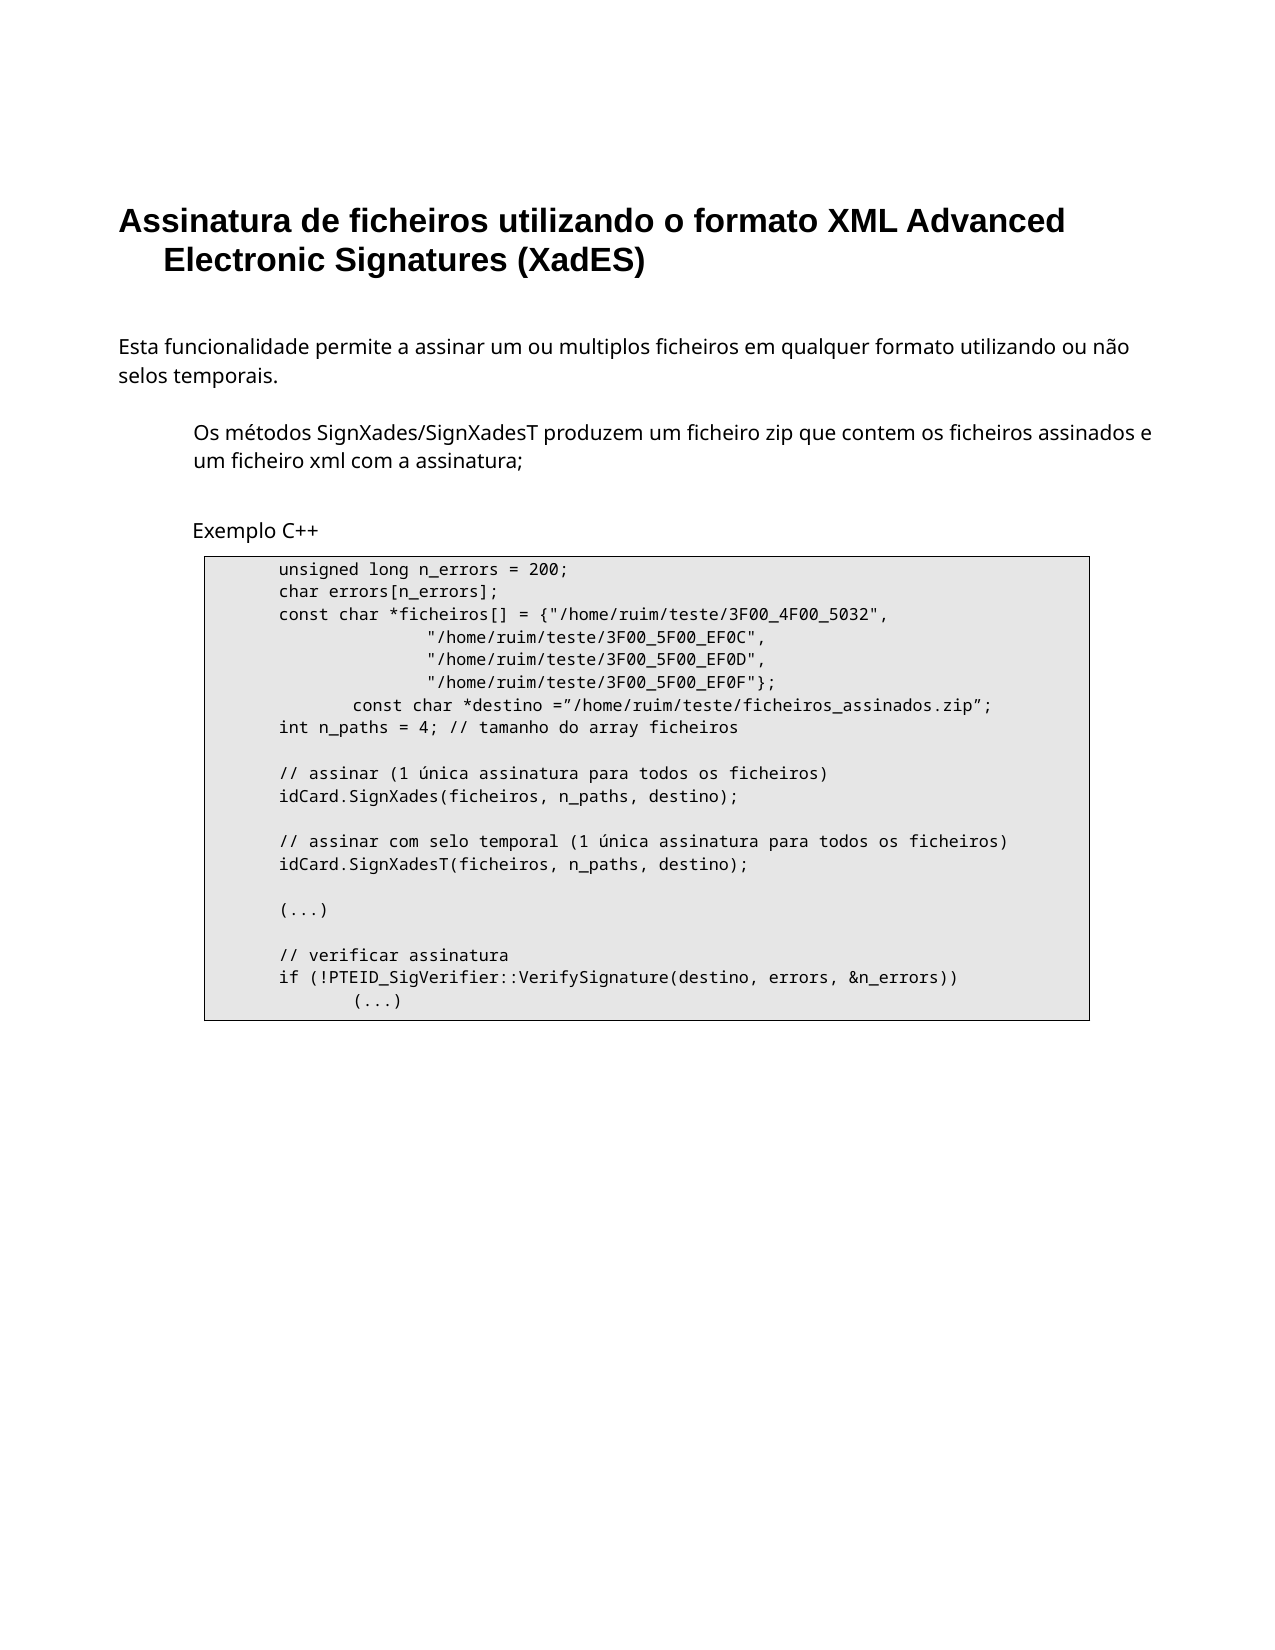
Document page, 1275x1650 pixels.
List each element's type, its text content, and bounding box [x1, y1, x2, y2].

text (...) [205, 898, 1089, 921]
list Os métodos SignXades/SignXadesT produzem um ficheiro zip que contem os ficheiros assinados e um ficheiro xml com a assinatura; [156, 418, 1176, 474]
text Exemplo C++ [192, 516, 1176, 544]
text idCard.SignXadesT(ficheiros, n_paths, destino); [205, 852, 1089, 875]
text int n_paths = 4; // tamanho do array ficheiros [205, 716, 1089, 739]
text unsigned long n_errors = 200; [205, 557, 1089, 580]
text // assinar com selo temporal (1 única assinatura para todos os ficheiros) [278, 830, 1089, 852]
text // verificar assinatura [278, 943, 1089, 966]
text "/home/ruim/teste/3F00_5F00_EF0D", [426, 648, 1089, 671]
text char errors[n_errors]; [205, 580, 1089, 603]
text Esta funcionalidade permite a assinar um ou multiplos ficheiros em qualquer formato utilizando ou não selos temporais. [118, 332, 1176, 389]
text const char *ficheiros[] = {"/home/ruim/teste/3F00_4F00_5032", [278, 603, 1089, 625]
text const char *destino =”/home/ruim/teste/ficheiros_assinados.zip”; [205, 693, 1089, 716]
subtitle Assinatura de ficheiros utilizando o formato XML Advanced Electronic Signatures (XadES) [118, 201, 1176, 279]
text (...) [352, 989, 1089, 1011]
text if (!PTEID_SigVerifier::VerifySignature(destino, errors, &n_errors)) [278, 966, 1089, 989]
text idCard.SignXades(ficheiros, n_paths, destino); [278, 784, 1089, 807]
text "/home/ruim/teste/3F00_5F00_EF0F"}; [426, 671, 1089, 693]
text // assinar (1 única assinatura para todos os ficheiros) [278, 762, 1089, 784]
text "/home/ruim/teste/3F00_5F00_EF0C", [426, 625, 1089, 648]
